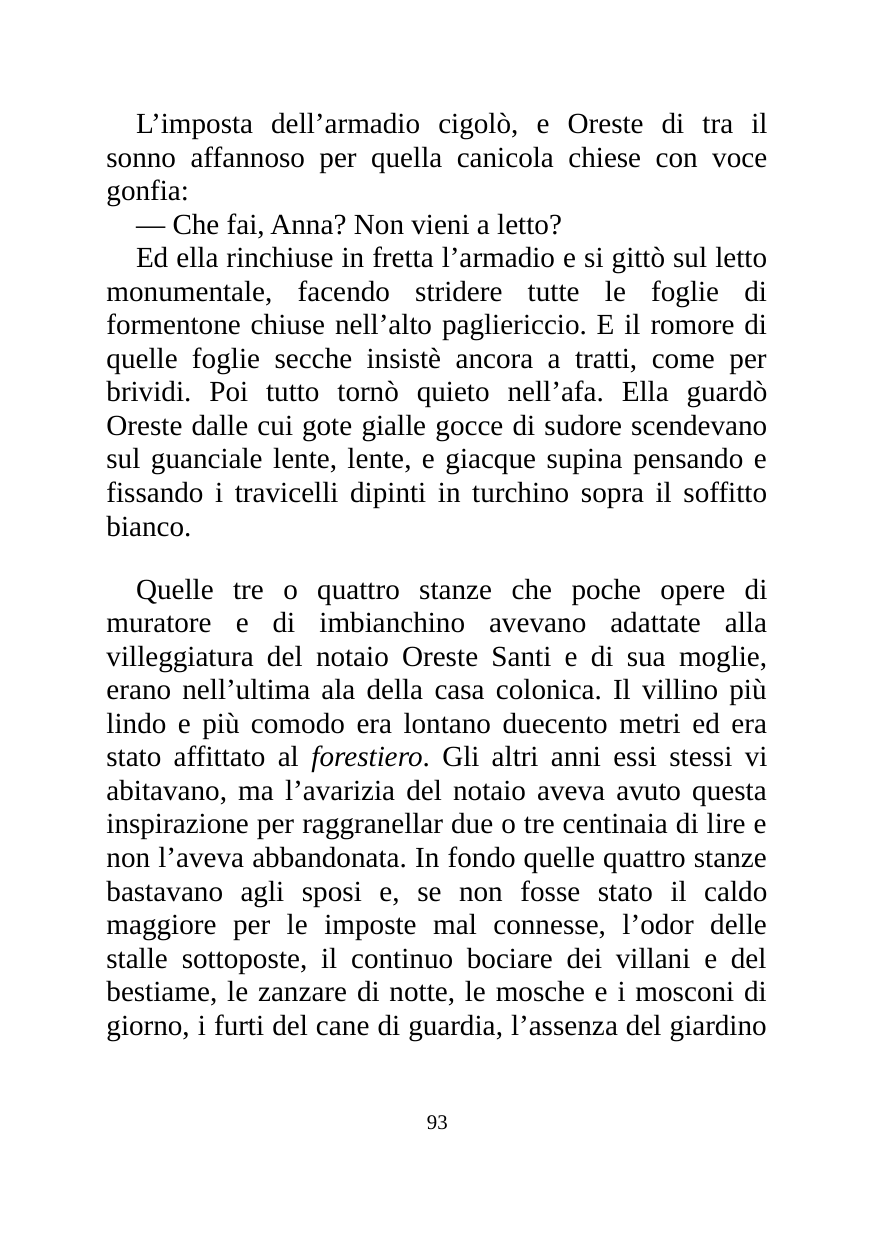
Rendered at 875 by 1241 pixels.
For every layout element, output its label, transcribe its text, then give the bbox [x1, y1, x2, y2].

text Ed ella rinchiuse in fretta l’armadio e si gittò sul letto monumentale, facendo stridere tutte le foglie di formentone chiuse nell’alto pagliericcio. E il romore di quelle foglie secche insistè ancora a tratti, come per brividi. Poi tutto tornò quieto nell’afa. Ella guardò Oreste dalle cui gote gialle gocce di sudore scendevano sul guanciale lente, lente, e giacque supina pensando e fissando i travicelli dipinti in turchino sopra il soffitto bianco. [106, 240, 768, 542]
text Quelle tre o quattro stanze che poche opere di muratore e di imbianchino avevano adattate alla villeggiatura del notaio Oreste Santi e di sua moglie, erano nell’ultima ala della casa colonica. Il villino più lindo e più comodo era lontano duecento metri ed era stato affittato al forestiero. Gli altri anni essi stessi vi abitavano, ma l’avarizia del notaio aveva avuto questa inspirazione per raggranellar due o tre centinaia di lire e non l’aveva abbandonata. In fondo quelle quattro stanze bastavano agli sposi e, se non fosse stato il caldo maggiore per le imposte mal connesse, l’odor delle stalle sottoposte, il continuo bociare dei villani e del bestiame, le zanzare di notte, le mosche e i mosconi di giorno, i furti del cane di guardia, l’assenza del giardino [106, 572, 768, 1041]
text L’imposta dell’armadio cigolò, e Oreste di tra il sonno affannoso per quella canicola chiese con voce gonfia: [106, 106, 768, 207]
text — Che fai, Anna? Non vieni a letto? [106, 207, 768, 240]
